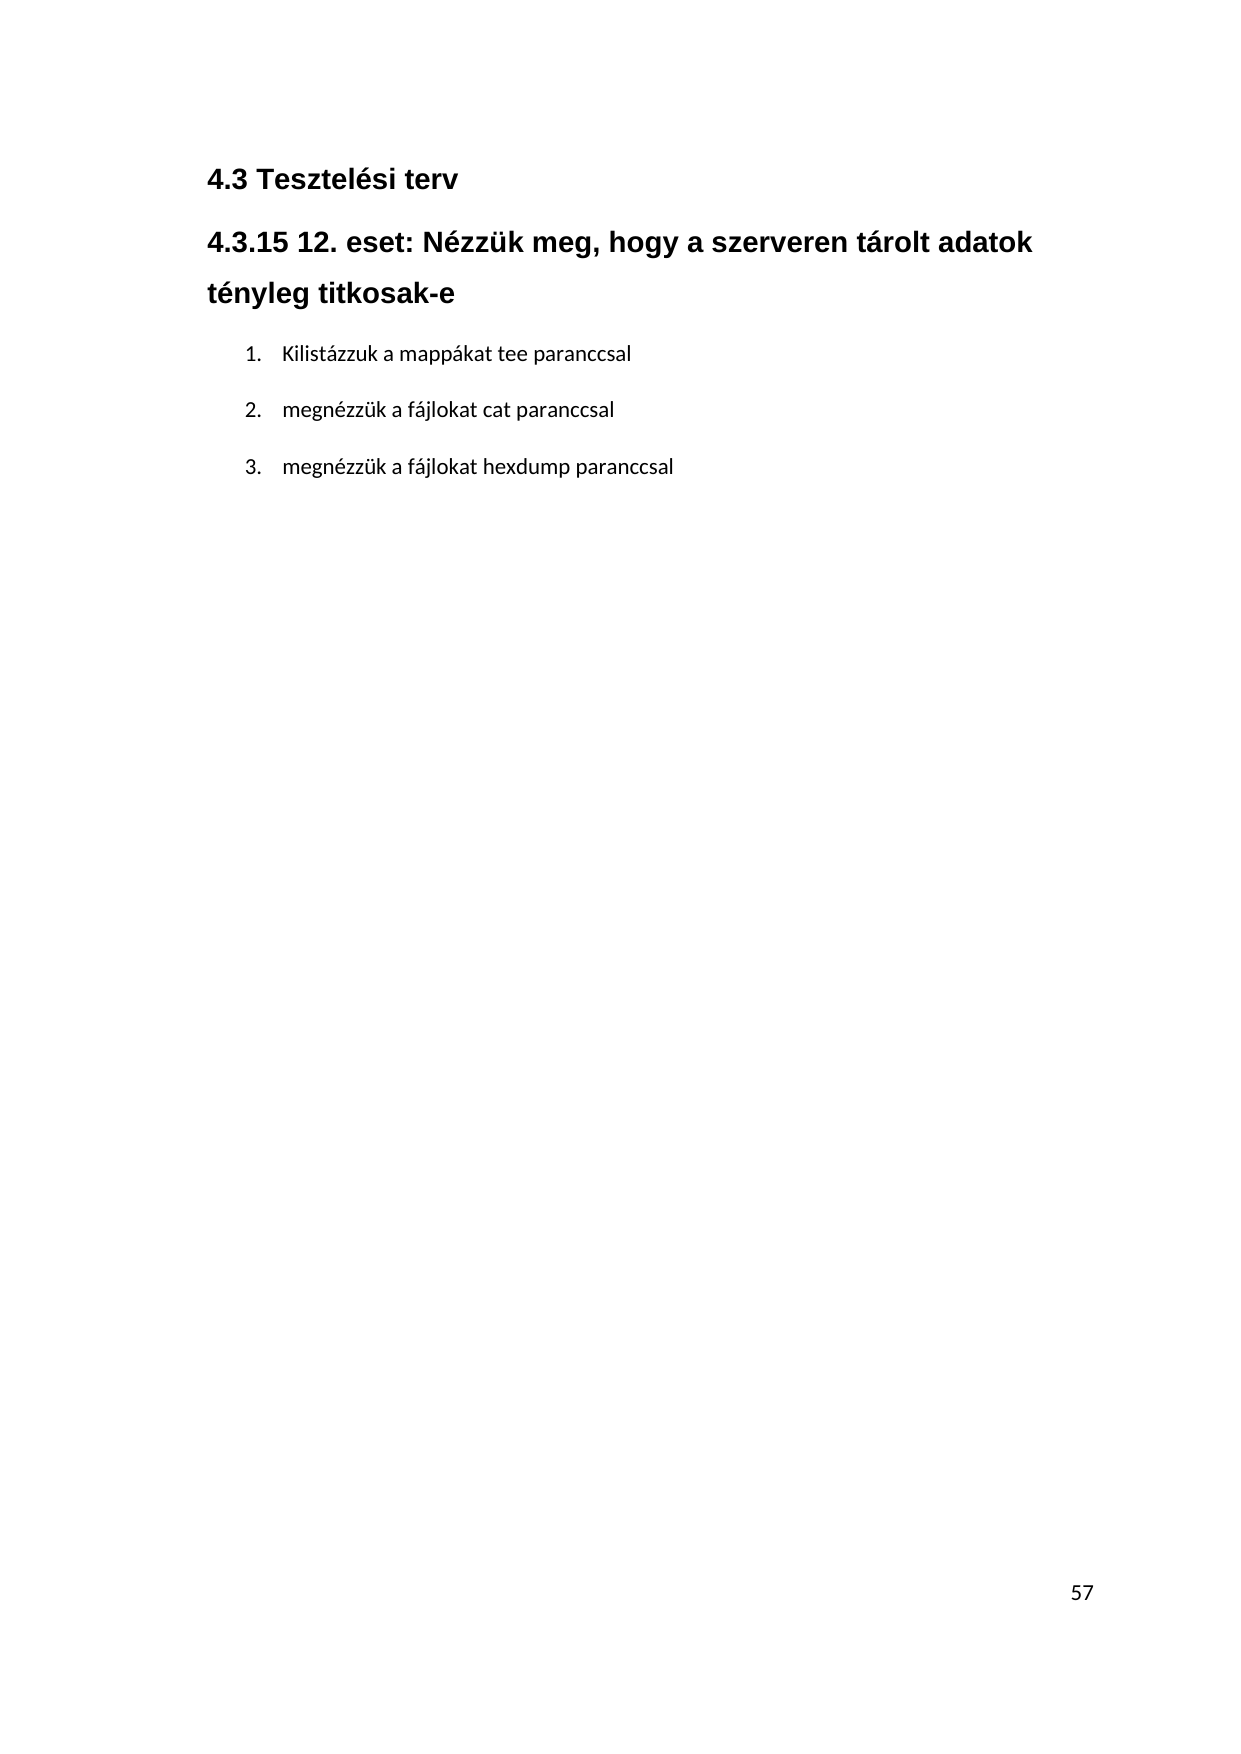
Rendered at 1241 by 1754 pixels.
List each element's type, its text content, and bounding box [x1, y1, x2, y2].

list megnézzük a fájlokat hexdump paranccsal [244, 452, 1093, 480]
list megnézzük a fájlokat cat paranccsal [244, 396, 1093, 424]
list Kilistázzuk a mappákat tee paranccsal [244, 339, 1093, 367]
subtitle 12. eset: Nézzük meg, hogy a szerveren tárolt adatok tényleg titkosak-e [207, 225, 1093, 310]
